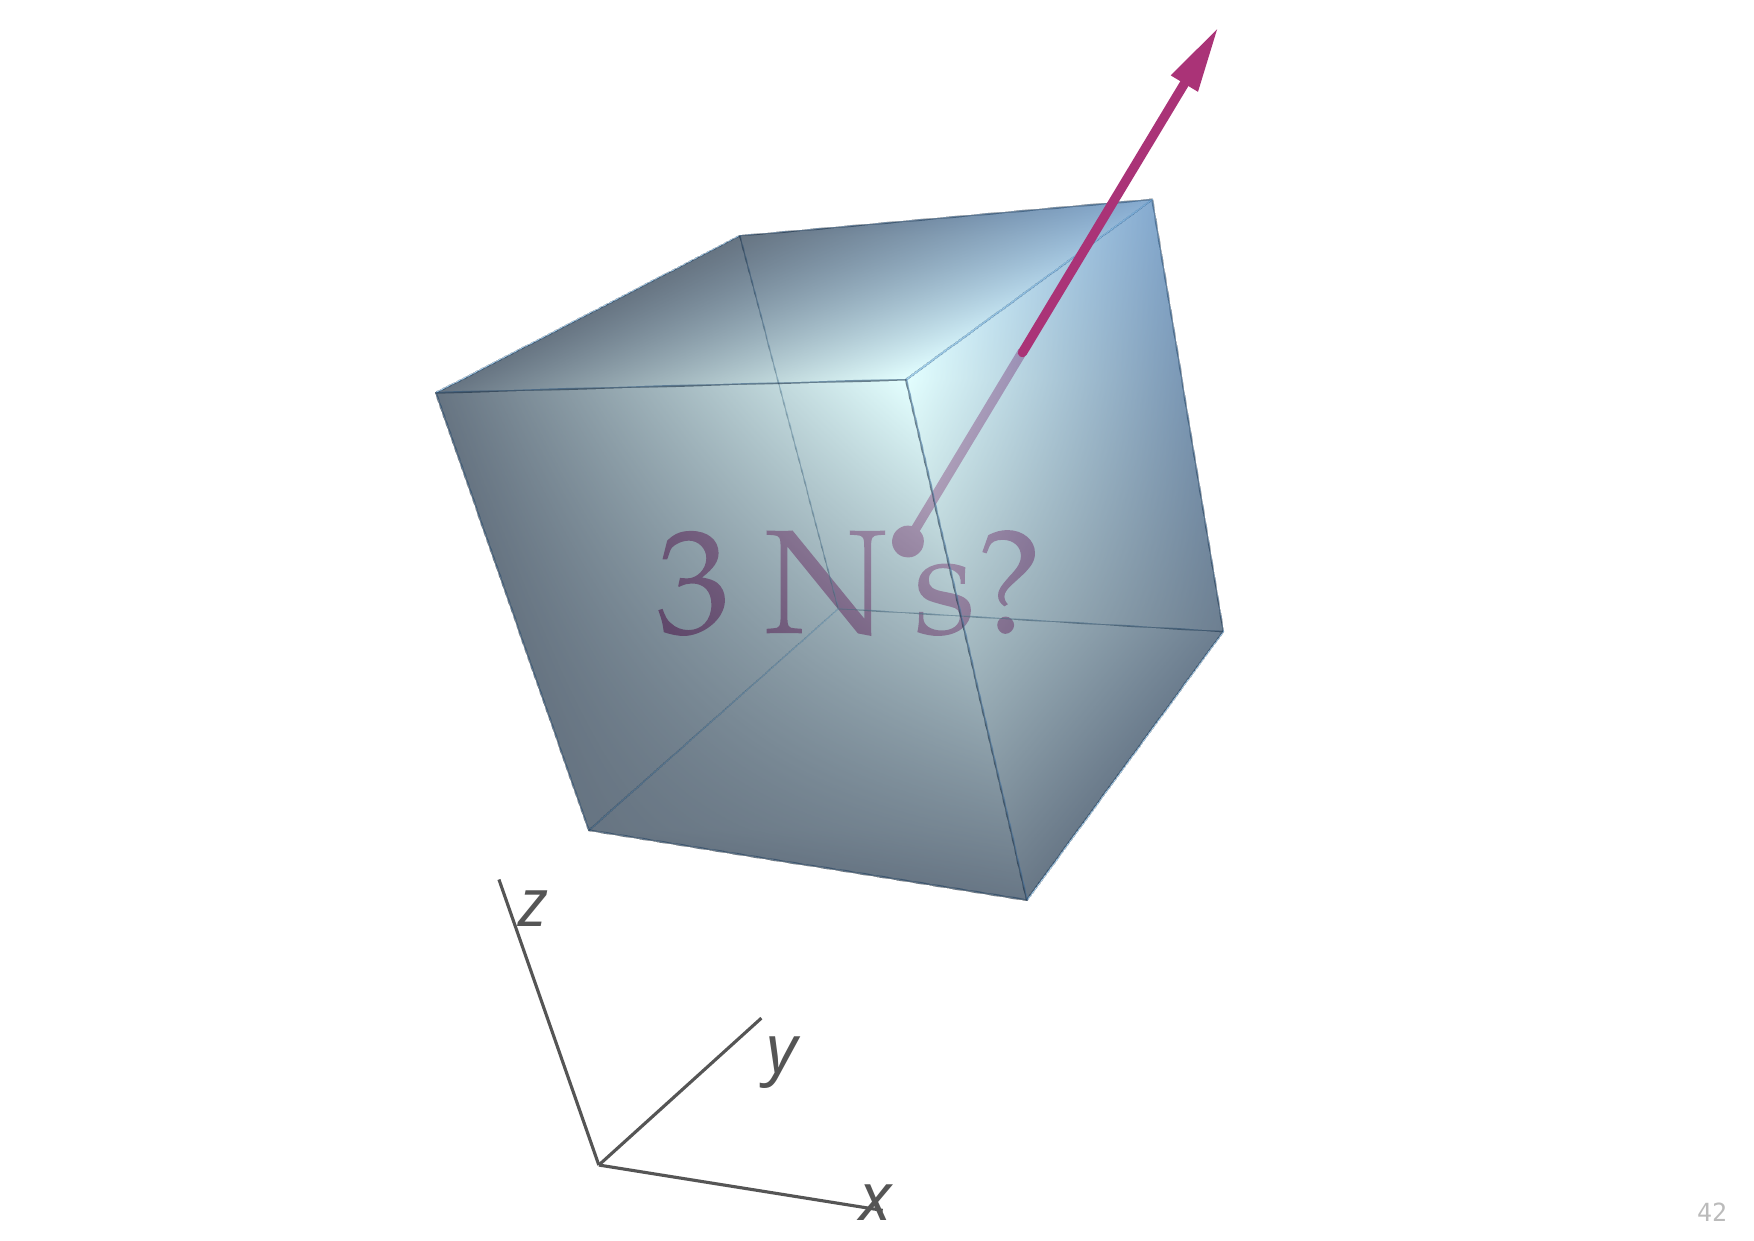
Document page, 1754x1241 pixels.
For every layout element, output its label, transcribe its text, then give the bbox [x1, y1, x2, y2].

text_box z [503, 848, 543, 930]
text_box y [751, 994, 793, 1076]
text_box x [844, 1141, 886, 1224]
